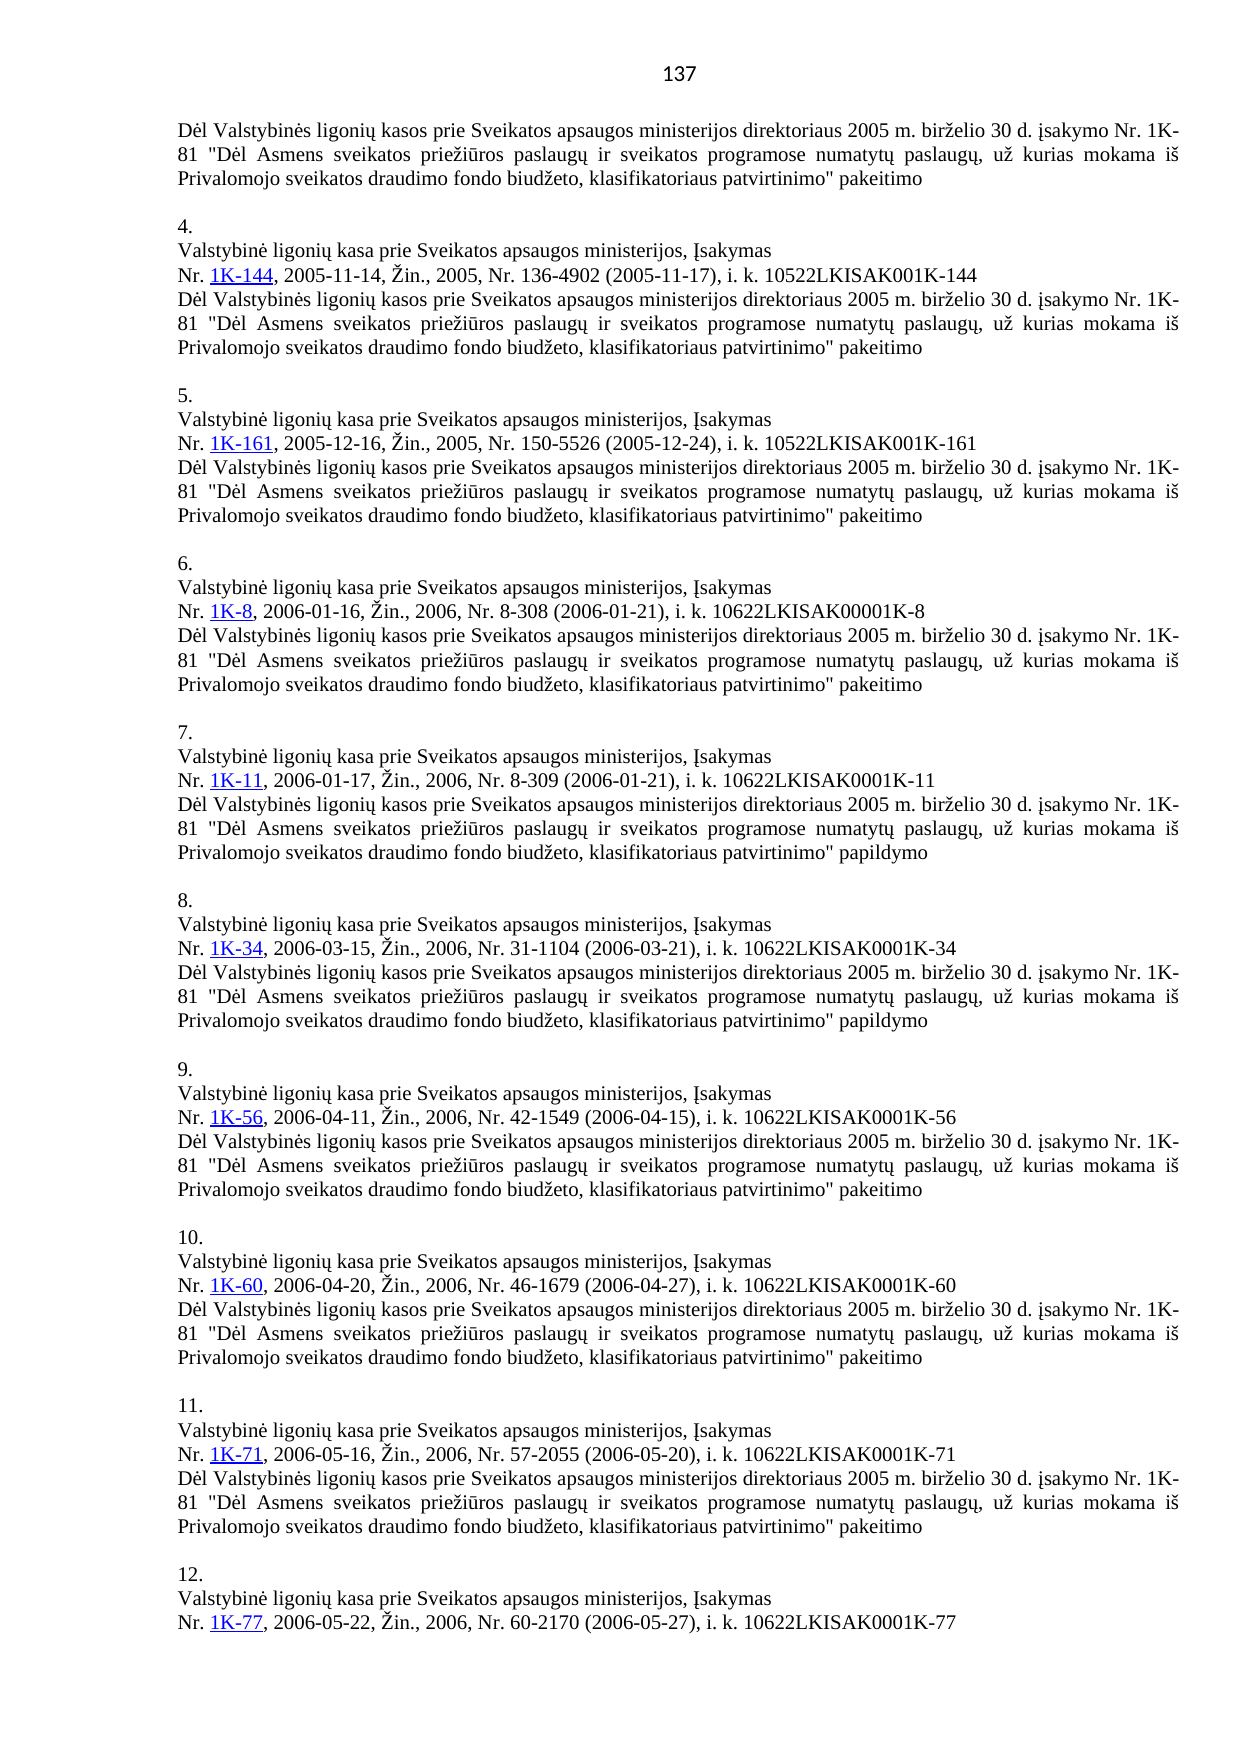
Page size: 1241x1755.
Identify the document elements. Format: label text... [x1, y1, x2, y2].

text Nr. 1K-34, 2006-03-15, Žin., 2006, Nr. 31-1104 (2006-03-21), i. k. 10622LKISAK0001K-34 [177, 936, 1181, 960]
text 4. [177, 214, 1181, 238]
text Dėl Valstybinės ligonių kasos prie Sveikatos apsaugos ministerijos direktoriaus 2005 m. birželio 30 d. įsakymo Nr. 1K-81 "Dėl Asmens sveikatos priežiūros paslaugų ir sveikatos programose numatytų paslaugų, už kurias mokama iš Privalomojo sveikatos draudimo fondo biudžeto, klasifikatoriaus patvirtinimo" pakeitimo [177, 455, 1181, 527]
text Dėl Valstybinės ligonių kasos prie Sveikatos apsaugos ministerijos direktoriaus 2005 m. birželio 30 d. įsakymo Nr. 1K-81 "Dėl Asmens sveikatos priežiūros paslaugų ir sveikatos programose numatytų paslaugų, už kurias mokama iš Privalomojo sveikatos draudimo fondo biudžeto, klasifikatoriaus patvirtinimo" papildymo [177, 960, 1181, 1032]
text 5. [177, 383, 1181, 407]
text Dėl Valstybinės ligonių kasos prie Sveikatos apsaugos ministerijos direktoriaus 2005 m. birželio 30 d. įsakymo Nr. 1K- 81 "Dėl Asmens sveikatos priežiūros paslaugų ir sveikatos programose numatytų paslaugų, už kurias mokama iš Privalomojo sveikatos draudimo fondo biudžeto, klasifikatoriaus patvirtinimo" papildymo [177, 792, 1181, 864]
text 9. [177, 1057, 1181, 1081]
text Valstybinė ligonių kasa prie Sveikatos apsaugos ministerijos, Įsakymas [177, 575, 1181, 599]
text Nr. 1K-8, 2006-01-16, Žin., 2006, Nr. 8-308 (2006-01-21), i. k. 10622LKISAK00001K-8 [177, 599, 1181, 623]
text Nr. 1K-144, 2005-11-14, Žin., 2005, Nr. 136-4902 (2005-11-17), i. k. 10522LKISAK001K-144 [177, 262, 1181, 287]
text Valstybinė ligonių kasa prie Sveikatos apsaugos ministerijos, Įsakymas [177, 912, 1181, 936]
text 11. [177, 1393, 1181, 1417]
text Dėl Valstybinės ligonių kasos prie Sveikatos apsaugos ministerijos direktoriaus 2005 m. birželio 30 d. įsakymo Nr. 1K-81 "Dėl Asmens sveikatos priežiūros paslaugų ir sveikatos programose numatytų paslaugų, už kurias mokama iš Privalomojo sveikatos draudimo fondo biudžeto, klasifikatoriaus patvirtinimo" pakeitimo [177, 1466, 1181, 1538]
text Dėl Valstybinės ligonių kasos prie Sveikatos apsaugos ministerijos direktoriaus 2005 m. birželio 30 d. įsakymo Nr. 1K-81 "Dėl Asmens sveikatos priežiūros paslaugų ir sveikatos programose numatytų paslaugų, už kurias mokama iš Privalomojo sveikatos draudimo fondo biudžeto, klasifikatoriaus patvirtinimo" pakeitimo [177, 1129, 1181, 1201]
text Nr. 1K-71, 2006-05-16, Žin., 2006, Nr. 57-2055 (2006-05-20), i. k. 10622LKISAK0001K-71 [177, 1442, 1181, 1466]
text Nr. 1K-56, 2006-04-11, Žin., 2006, Nr. 42-1549 (2006-04-15), i. k. 10622LKISAK0001K-56 [177, 1105, 1181, 1129]
text Dėl Valstybinės ligonių kasos prie Sveikatos apsaugos ministerijos direktoriaus 2005 m. birželio 30 d. įsakymo Nr. 1K- 81 "Dėl Asmens sveikatos priežiūros paslaugų ir sveikatos programose numatytų paslaugų, už kurias mokama iš Privalomojo sveikatos draudimo fondo biudžeto, klasifikatoriaus patvirtinimo" pakeitimo [177, 623, 1181, 696]
text 10. [177, 1225, 1181, 1249]
text 6. [177, 551, 1181, 575]
text Valstybinė ligonių kasa prie Sveikatos apsaugos ministerijos, Įsakymas [177, 744, 1181, 768]
text Nr. 1K-77, 2006-05-22, Žin., 2006, Nr. 60-2170 (2006-05-27), i. k. 10622LKISAK0001K-77 [177, 1610, 1181, 1634]
text Dėl Valstybinės ligonių kasos prie Sveikatos apsaugos ministerijos direktoriaus 2005 m. birželio 30 d. įsakymo Nr. 1K-81 "Dėl Asmens sveikatos priežiūros paslaugų ir sveikatos programose numatytų paslaugų, už kurias mokama iš Privalomojo sveikatos draudimo fondo biudžeto, klasifikatoriaus patvirtinimo" pakeitimo [177, 287, 1181, 359]
text Nr. 1K-11, 2006-01-17, Žin., 2006, Nr. 8-309 (2006-01-21), i. k. 10622LKISAK0001K-11 [177, 768, 1181, 792]
text 8. [177, 888, 1181, 912]
text Valstybinė ligonių kasa prie Sveikatos apsaugos ministerijos, Įsakymas [177, 1417, 1181, 1442]
text Nr. 1K-60, 2006-04-20, Žin., 2006, Nr. 46-1679 (2006-04-27), i. k. 10622LKISAK0001K-60 [177, 1273, 1181, 1297]
text Dėl Valstybinės ligonių kasos prie Sveikatos apsaugos ministerijos direktoriaus 2005 m. birželio 30 d. įsakymo Nr. 1K-81 "Dėl Asmens sveikatos priežiūros paslaugų ir sveikatos programose numatytų paslaugų, už kurias mokama iš Privalomojo sveikatos draudimo fondo biudžeto, klasifikatoriaus patvirtinimo" pakeitimo [177, 1297, 1181, 1369]
text Valstybinė ligonių kasa prie Sveikatos apsaugos ministerijos, Įsakymas [177, 1249, 1181, 1273]
text Valstybinė ligonių kasa prie Sveikatos apsaugos ministerijos, Įsakymas [177, 238, 1181, 262]
text Valstybinė ligonių kasa prie Sveikatos apsaugos ministerijos, Įsakymas [177, 1586, 1181, 1610]
text 7. [177, 720, 1181, 744]
text Nr. 1K-161, 2005-12-16, Žin., 2005, Nr. 150-5526 (2005-12-24), i. k. 10522LKISAK001K-161 [177, 431, 1181, 455]
text Dėl Valstybinės ligonių kasos prie Sveikatos apsaugos ministerijos direktoriaus 2005 m. birželio 30 d. įsakymo Nr. 1K-81 "Dėl Asmens sveikatos priežiūros paslaugų ir sveikatos programose numatytų paslaugų, už kurias mokama iš Privalomojo sveikatos draudimo fondo biudžeto, klasifikatoriaus patvirtinimo" pakeitimo [177, 118, 1181, 190]
text Valstybinė ligonių kasa prie Sveikatos apsaugos ministerijos, Įsakymas [177, 1081, 1181, 1105]
text Valstybinė ligonių kasa prie Sveikatos apsaugos ministerijos, Įsakymas [177, 407, 1181, 431]
text 12. [177, 1562, 1181, 1586]
